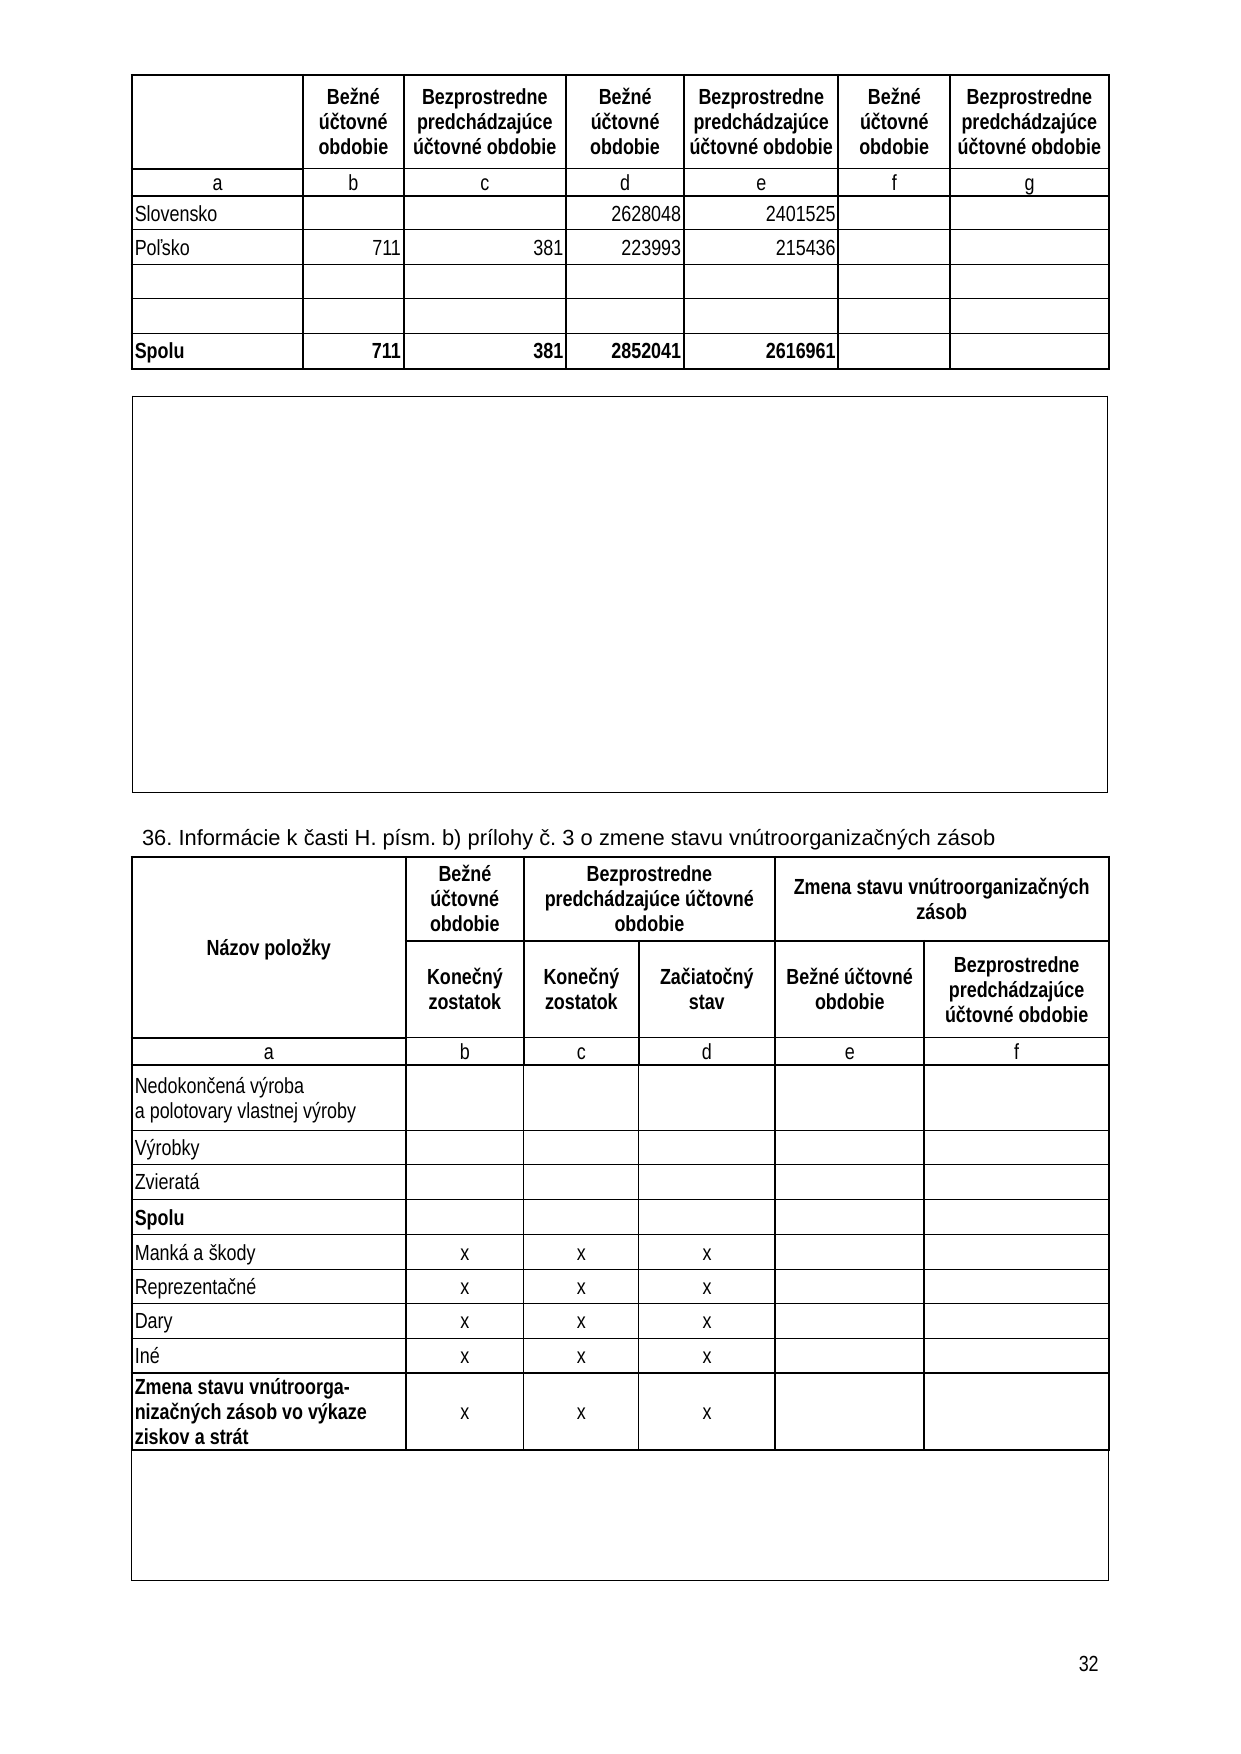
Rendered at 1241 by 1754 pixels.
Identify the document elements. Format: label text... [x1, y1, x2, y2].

table_cell [925, 1339, 1108, 1372]
table_cell Spolu [133, 1200, 405, 1234]
table_cell [839, 299, 949, 332]
table_cell [405, 265, 565, 298]
table_cell 2616961 [685, 334, 837, 368]
table_cell [925, 1374, 1108, 1449]
table_cell [639, 1131, 774, 1164]
table_cell [132, 1451, 1108, 1579]
table_cell Bezprostredne predchádzajúce účtovné obdobie [951, 76, 1108, 168]
table_cell g [951, 169, 1108, 195]
table_cell [304, 265, 403, 298]
table_cell Bežné účtovné obdobie [567, 76, 683, 168]
table_cell c [405, 169, 565, 195]
table_cell Zvieratá [133, 1165, 405, 1198]
table_cell Spolu [133, 334, 302, 368]
table_cell [925, 1235, 1108, 1269]
table_cell [925, 1270, 1108, 1303]
table_cell [524, 1200, 638, 1234]
table_header [133, 76, 302, 168]
table_cell [776, 1066, 923, 1130]
table_cell x [524, 1235, 638, 1269]
table_cell [567, 299, 683, 332]
table_cell [685, 265, 837, 298]
table_cell [524, 1131, 638, 1164]
table_cell 215436 [685, 230, 837, 264]
table_cell Manká a škody [133, 1235, 405, 1269]
table_cell Iné [133, 1339, 405, 1372]
table_cell Začiatočný stav [640, 942, 774, 1037]
table_cell x [524, 1304, 638, 1337]
table_cell a [133, 170, 302, 195]
text 36. Informácie k časti H. písm. b) prílohy č. 3 o zmene stavu vnútroorganizačných zásob [142, 824, 1098, 849]
table_cell Bezprostredne predchádzajúce účtovné obdobie [405, 76, 565, 168]
table_cell Zmena stavu vnútroorga-nizačných zásob vo výkaze ziskov a strát [133, 1374, 405, 1449]
table_cell [776, 1270, 923, 1303]
table_cell b [304, 169, 403, 195]
table_cell [925, 1131, 1108, 1164]
table_cell Konečný zostatok [525, 942, 638, 1037]
table_cell 381 [405, 230, 565, 264]
table_cell x [407, 1374, 523, 1449]
table_cell [776, 1235, 923, 1269]
table_cell 2401525 [685, 197, 837, 229]
table_cell [304, 299, 403, 332]
table_cell [925, 1066, 1108, 1130]
table_cell [567, 265, 683, 298]
table_header [133, 397, 1107, 792]
table_cell x [639, 1235, 774, 1269]
table_cell Výrobky [133, 1131, 405, 1164]
table_cell [951, 265, 1108, 298]
table_cell x [639, 1270, 774, 1303]
table_cell x [524, 1270, 638, 1303]
table_cell e [685, 169, 837, 195]
table_cell 2852041 [567, 334, 683, 368]
table_cell 2628048 [567, 197, 683, 229]
table_header Bezprostredne predchádzajúce účtovné obdobie [525, 858, 774, 940]
table_cell [951, 334, 1108, 368]
table_cell Slovensko [133, 197, 302, 229]
table_cell x [407, 1235, 523, 1269]
table_cell a [133, 1039, 405, 1064]
table_cell Reprezentačné [133, 1270, 405, 1303]
table_cell [639, 1066, 774, 1130]
table_cell c [525, 1038, 638, 1064]
table_cell d [567, 169, 683, 195]
table_cell [133, 265, 302, 298]
table_cell x [639, 1304, 774, 1337]
table_cell Nedokončená výroba a polotovary vlastnej výroby [133, 1066, 405, 1130]
table_cell [951, 230, 1108, 264]
table_cell [951, 299, 1108, 332]
table_cell d [640, 1038, 774, 1064]
table_cell e [776, 1038, 923, 1064]
table_header Bežné účtovné obdobie [407, 858, 523, 940]
table_cell Bežné účtovné obdobie [304, 76, 403, 168]
table_cell Bezprostredne predchádzajúce účtovné obdobie [925, 942, 1108, 1037]
table_cell Bežné účtovné obdobie [839, 76, 949, 168]
table_cell [839, 197, 949, 229]
table_cell [776, 1131, 923, 1164]
table_cell [839, 334, 949, 368]
table_cell [776, 1374, 923, 1449]
table_cell [951, 197, 1108, 229]
table_cell x [639, 1339, 774, 1372]
table_cell f [839, 169, 949, 195]
table_cell [407, 1066, 523, 1130]
table_cell 711 [304, 230, 403, 264]
table_cell [925, 1200, 1108, 1234]
table_cell [524, 1066, 638, 1130]
table_cell Dary [133, 1304, 405, 1337]
table_cell [776, 1304, 923, 1337]
table_cell [776, 1165, 923, 1198]
table_cell x [407, 1304, 523, 1337]
table_cell [839, 230, 949, 264]
table_cell [407, 1200, 523, 1234]
table_cell [925, 1165, 1108, 1198]
table_cell x [407, 1339, 523, 1372]
table_cell x [639, 1374, 774, 1449]
table_cell 223993 [567, 230, 683, 264]
table_cell [304, 197, 403, 229]
table_cell [639, 1200, 774, 1234]
table_header Názov položky [133, 858, 405, 1037]
table_cell [405, 197, 565, 229]
table_cell 711 [304, 334, 403, 368]
table_cell x [524, 1339, 638, 1372]
table_cell Konečný zostatok [407, 942, 523, 1037]
table_cell [776, 1200, 923, 1234]
table_cell x [524, 1374, 638, 1449]
table_cell [839, 265, 949, 298]
table_cell b [407, 1038, 523, 1064]
table_cell [524, 1165, 638, 1198]
table_cell 381 [405, 334, 565, 368]
table_cell [776, 1339, 923, 1372]
table_cell [405, 299, 565, 332]
table_cell Poľsko [133, 230, 302, 264]
table_cell f [925, 1038, 1108, 1064]
table_cell [639, 1165, 774, 1198]
table_cell [925, 1304, 1108, 1337]
table_cell [685, 299, 837, 332]
table_header Zmena stavu vnútroorganizačných zásob [776, 858, 1108, 940]
table_cell x [407, 1270, 523, 1303]
table_cell [133, 299, 302, 332]
table_cell Bezprostredne predchádzajúce účtovné obdobie [685, 76, 837, 168]
table_cell Bežné účtovné obdobie [776, 942, 923, 1037]
table_cell [407, 1165, 523, 1198]
table_cell [407, 1131, 523, 1164]
